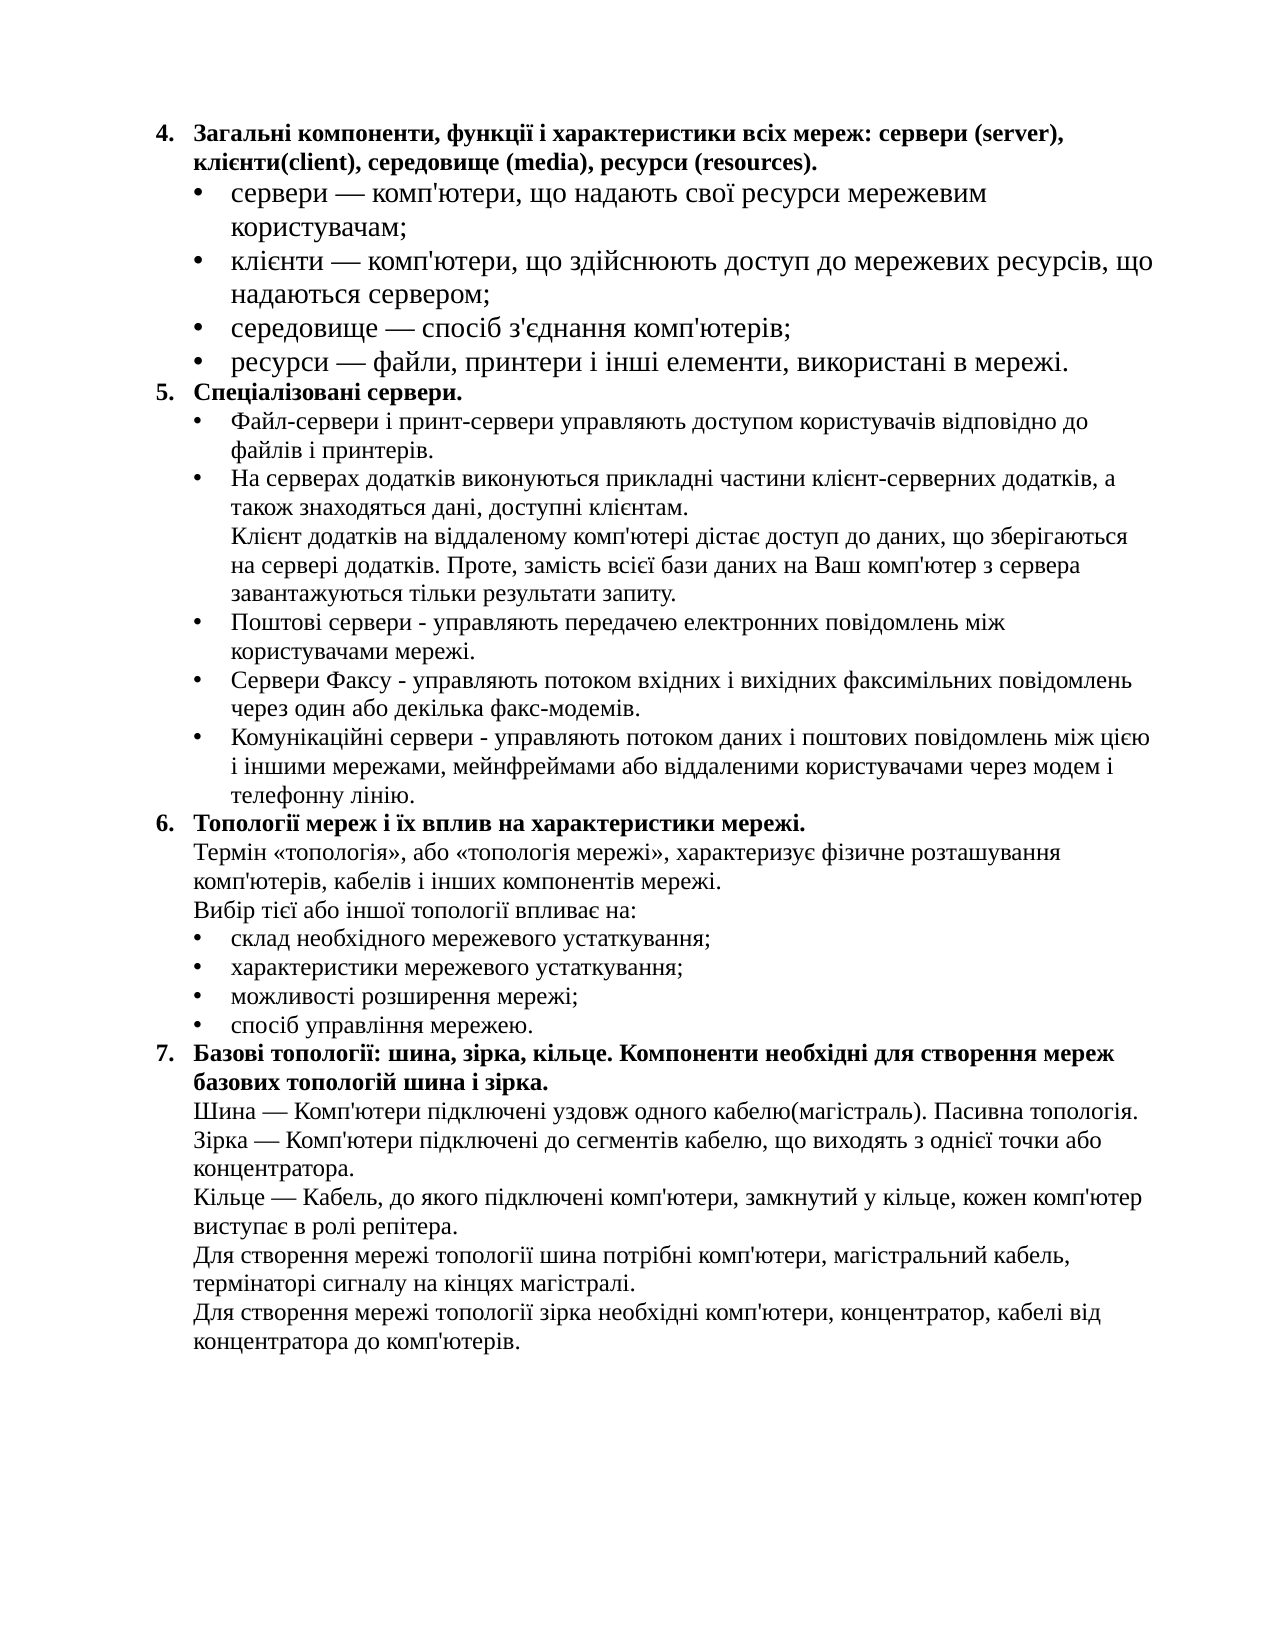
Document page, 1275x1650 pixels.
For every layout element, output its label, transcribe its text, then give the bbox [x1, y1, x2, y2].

list склад необхідного мережевого устаткування; [193, 923, 1157, 952]
list Зірка — Комп'ютери підключені до сегментів кабелю, що виходять з однієї точки або концентратора. [156, 1125, 1157, 1182]
list Шина — Комп'ютери підключені уздовж одного кабелю(магістраль). Пасивна топологія. [156, 1096, 1157, 1125]
list Комунікаційні сервери - управляють потоком даних і поштових повідомлень між цією і іншими мережами, мейнфреймами або віддаленими користувачами через модем і телефонну лінію. [193, 722, 1157, 808]
list Сервери Факсу - управляють потоком вхідних і вихідних факсимільних повідомлень через один або декілька факс-модемів. [193, 665, 1157, 722]
list Кільце — Кабель, до якого підключені комп'ютери, замкнутий у кільце, кожен комп'ютер виступає в ролі репітера. [156, 1182, 1157, 1240]
list середовище — спосіб з'єднання комп'ютерів; [193, 310, 1157, 344]
list базових топологій шина і зірка. [156, 1067, 1157, 1096]
list Для створення мережі топології зірка необхідні комп'ютери, концентратор, кабелі від концентратора до комп'ютерів. [156, 1297, 1157, 1355]
list можливості розширення мережі; [193, 981, 1157, 1010]
list Вибір тієї або іншої топології впливає на: [156, 895, 1157, 923]
list Поштові сервери - управляють передачею електронних повідомлень між користувачами мережі. [193, 607, 1157, 665]
list Спеціалізовані сервери. [156, 377, 1157, 406]
list ресурси — файли, принтери і інші елементи, використані в мережі. [193, 344, 1157, 377]
list клієнти — комп'ютери, що здійснюють доступ до мережевих ресурсів, що надаються сервером; [193, 243, 1157, 310]
list Базові топології: шина, зірка, кільце. Компоненти необхідні для створення мереж [156, 1038, 1157, 1067]
list сервери — комп'ютери, що надають свої ресурси мережевим користувачам; [193, 176, 1157, 243]
list Топології мереж і їх вплив на характеристики мережі. [156, 808, 1157, 837]
list Термін «топологія», або «топологія мережі», характеризує фізичне розташування комп'ютерів, кабелів і інших компонентів мережі. [156, 837, 1157, 895]
list На серверах додатків виконуються прикладні частини клієнт-серверних додатків, а також знаходяться дані, доступні клієнтам. Клієнт додатків на віддаленому комп'ютері дістає доступ до даних, що зберігаються на сервері додатків. Проте, замість всієї бази даних на Ваш комп'ютер з сервера завантажуються тільки результати запиту. [193, 463, 1157, 607]
list Файл-сервери і принт-сервери управляють доступом користувачів відповідно до файлів і принтерів. [193, 406, 1157, 463]
list Для створення мережі топології шина потрібні комп'ютери, магістральний кабель, термінаторі сигналу на кінцях магістралі. [156, 1240, 1157, 1297]
list характеристики мережевого устаткування; [193, 952, 1157, 981]
list спосіб управління мережею. [193, 1010, 1157, 1038]
list Загальні компоненти, функції і характеристики всіх мереж: сервери (server), клієнти(client), середовище (media), ресурси (resources). [156, 118, 1157, 176]
